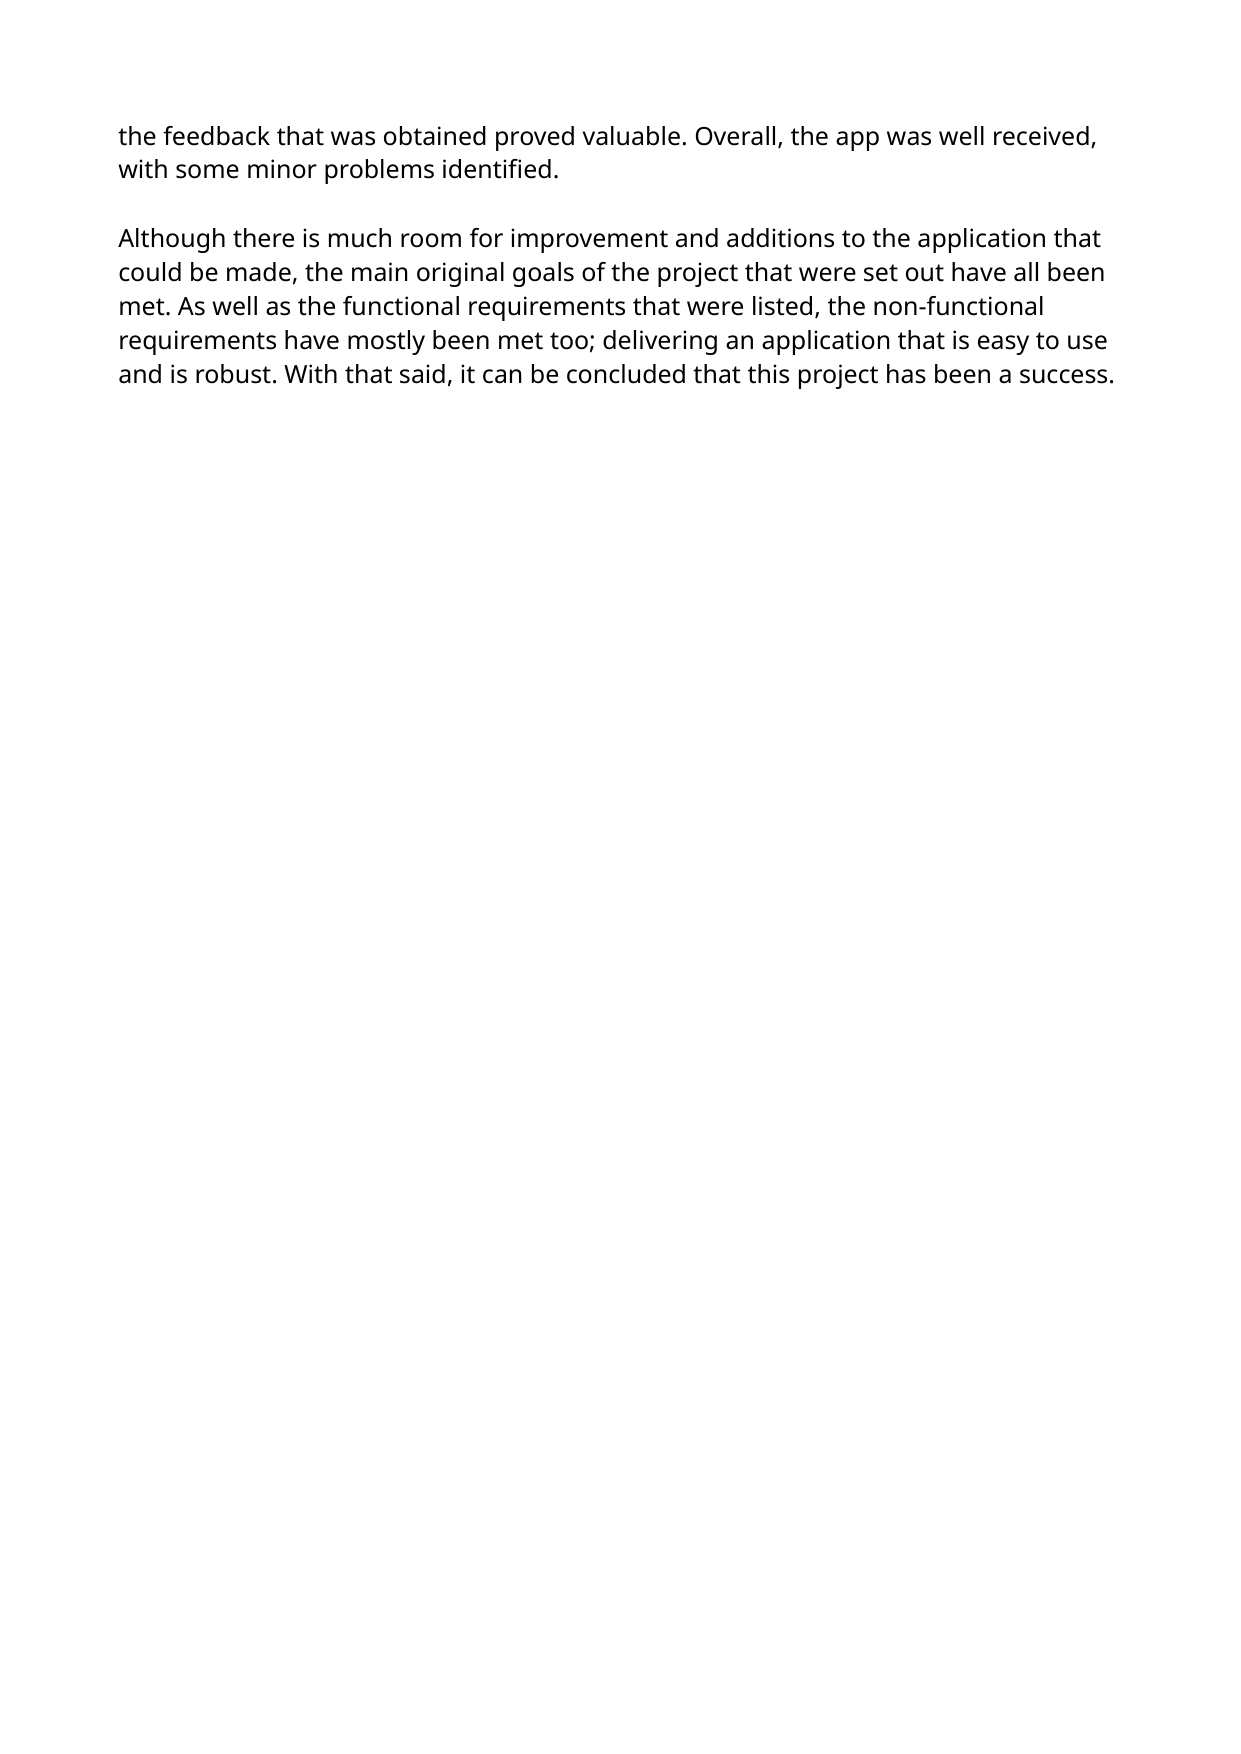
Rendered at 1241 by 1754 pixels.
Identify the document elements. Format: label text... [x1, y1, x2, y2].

text Although there is much room for improvement and additions to the application that could be made, the main original goals of the project that were set out have all been met. As well as the functional requirements that were listed, the non-functional requirements have mostly been met too; delivering an application that is easy to use and is robust. With that said, it can be concluded that this project has been a success. [118, 220, 1122, 391]
text the feedback that was obtained proved valuable. Overall, the app was well received, with some minor problems identified. [118, 118, 1122, 186]
